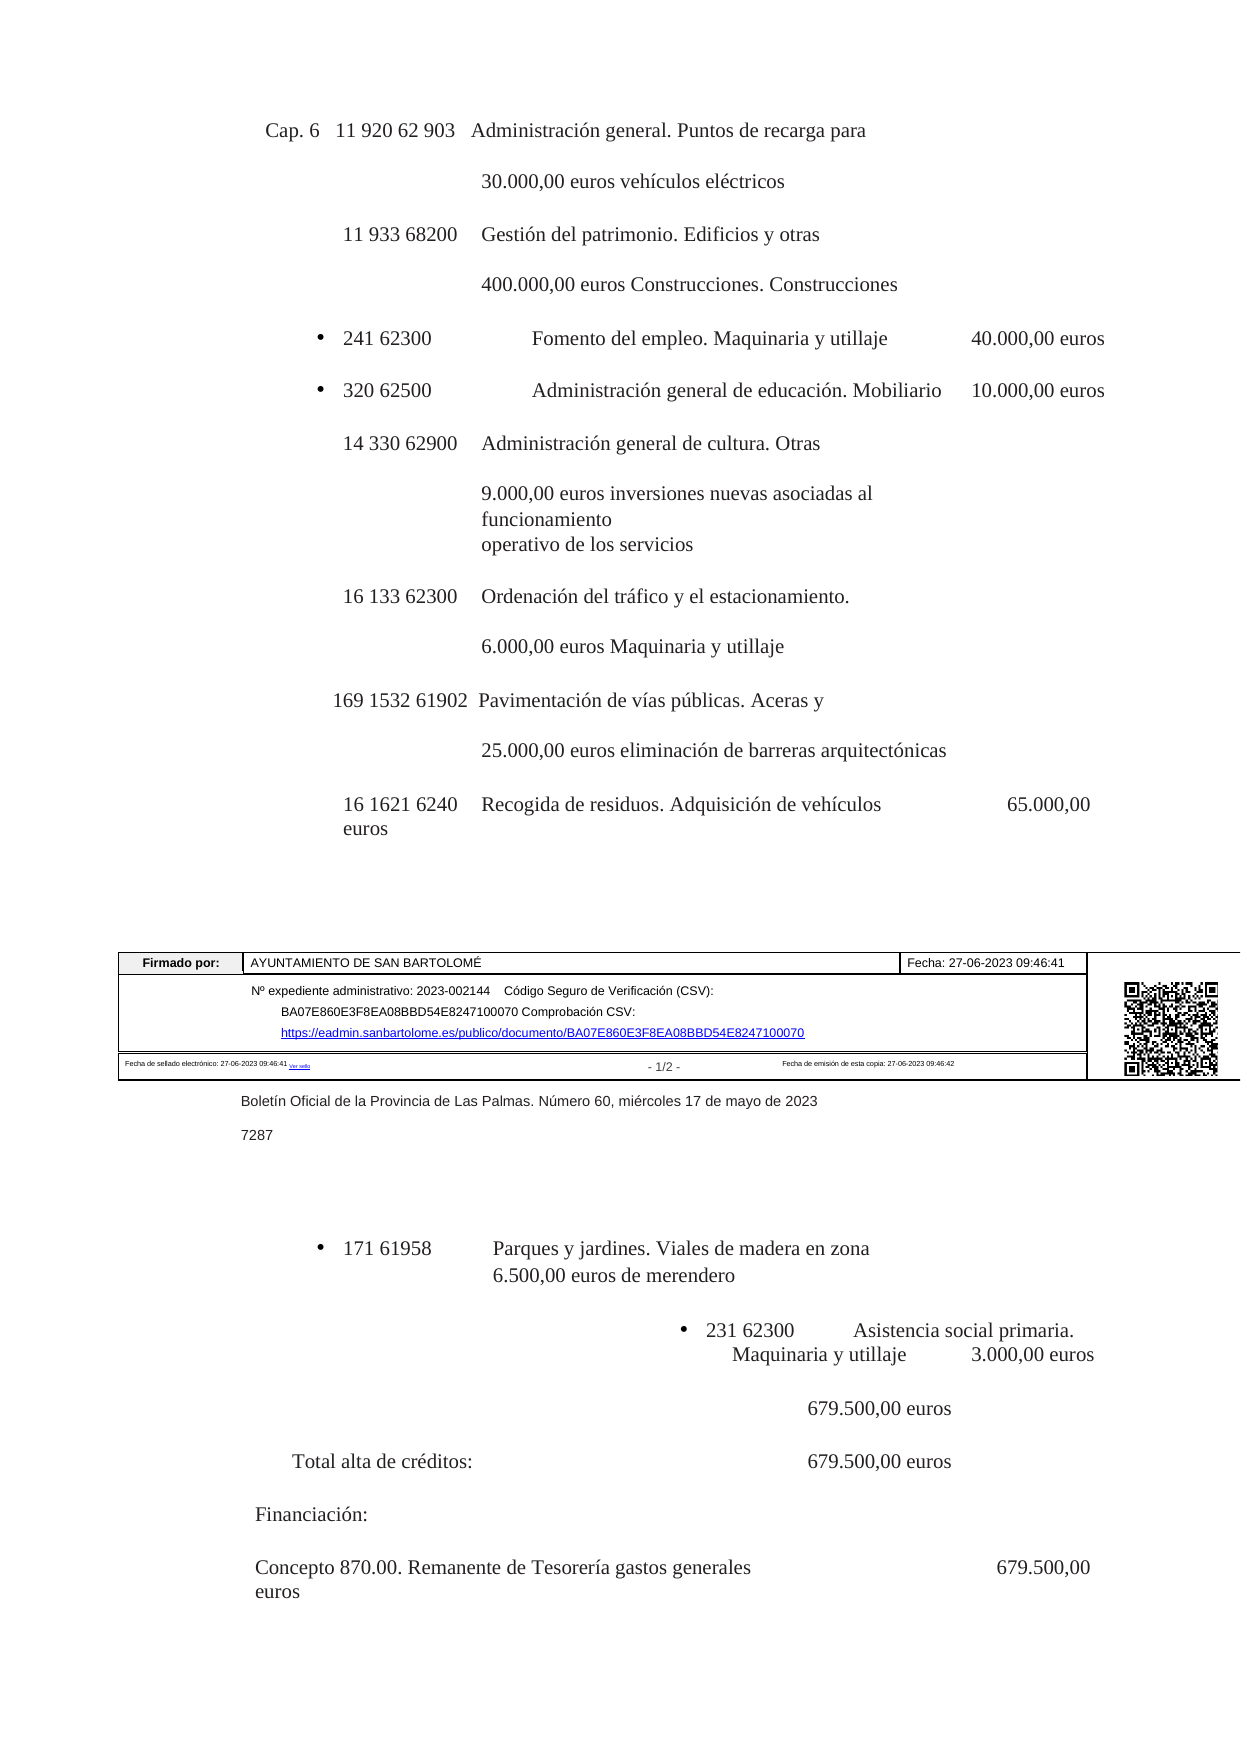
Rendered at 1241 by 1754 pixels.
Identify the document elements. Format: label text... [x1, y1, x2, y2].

text Concepto 870.00. Remanente de Tesorería gastos generales 679.500,00 euros [255, 1555, 1122, 1603]
text 16 1621 6240 Recogida de residuos. Adquisición de vehículos 65.000,00 euros [343, 791, 1122, 839]
text 679.500,00 euros [118, 1395, 951, 1419]
text 16 133 62300 Ordenación del tráfico y el estacionamiento. 6.000,00 euros Maquinaria y utillaje [343, 584, 951, 658]
text Boletín Oficial de la Provincia de Las Palmas. Número 60, miércoles 17 de mayo de 2023 7287 [241, 1093, 1122, 1143]
table_header Firmado por: [119, 953, 242, 971]
text Total alta de créditos: 679.500,00 euros [118, 1449, 951, 1473]
table_header Fecha: 27-06-2023 09:46:41 [901, 953, 1086, 973]
table_cell Nº expediente administrativo: 2023-002144 Código Seguro de Verificación (CSV): BA07E860E3F8EA08BBD54E8247100070 Comprobación CSV: https://eadmin.sanbartolome.es/publico/documento/BA07E860E3F8EA08BBD54E8247100070 [119, 975, 1086, 1051]
text Cap. 6 11 920 62 903 Administración general. Puntos de recarga para 30.000,00 euros vehículos eléctricos [265, 118, 951, 193]
text 14 330 62900 Administración general de cultura. Otras 9.000,00 euros inversiones nuevas asociadas al funcionamiento [343, 431, 951, 531]
list 231 62300 Asistencia social primaria. Maquinaria y utillaje 3.000,00 euros [680, 1318, 1122, 1366]
table_header AYUNTAMIENTO DE SAN BARTOLOMÉ [244, 953, 899, 973]
text Financiación: [255, 1502, 1122, 1526]
list 241 62300 Fomento del empleo. Maquinaria y utillaje 40.000,00 euros [317, 326, 1122, 350]
list 171 61958 Parques y jardines. Viales de madera en zona 6.500,00 euros de merendero [317, 1236, 951, 1287]
text 11 933 68200 Gestión del patrimonio. Edificios y otras 400.000,00 euros Construcciones. Construcciones [343, 222, 951, 296]
list 320 62500 Administración general de educación. Mobiliario 10.000,00 euros [317, 378, 1122, 403]
table_cell Fecha de sellado electrónico: 27-06-2023 09:46:41 Ver sello - 1/2 - Fecha de emisión de esta copia: 27-06-2023 09:46:42 [119, 1054, 1086, 1079]
text 169 1532 61902 Pavimentación de vías públicas. Aceras y 25.000,00 euros eliminación de barreras arquitectónicas [332, 688, 951, 762]
text operativo de los servicios [481, 532, 1122, 556]
table_header [1088, 953, 1240, 1079]
